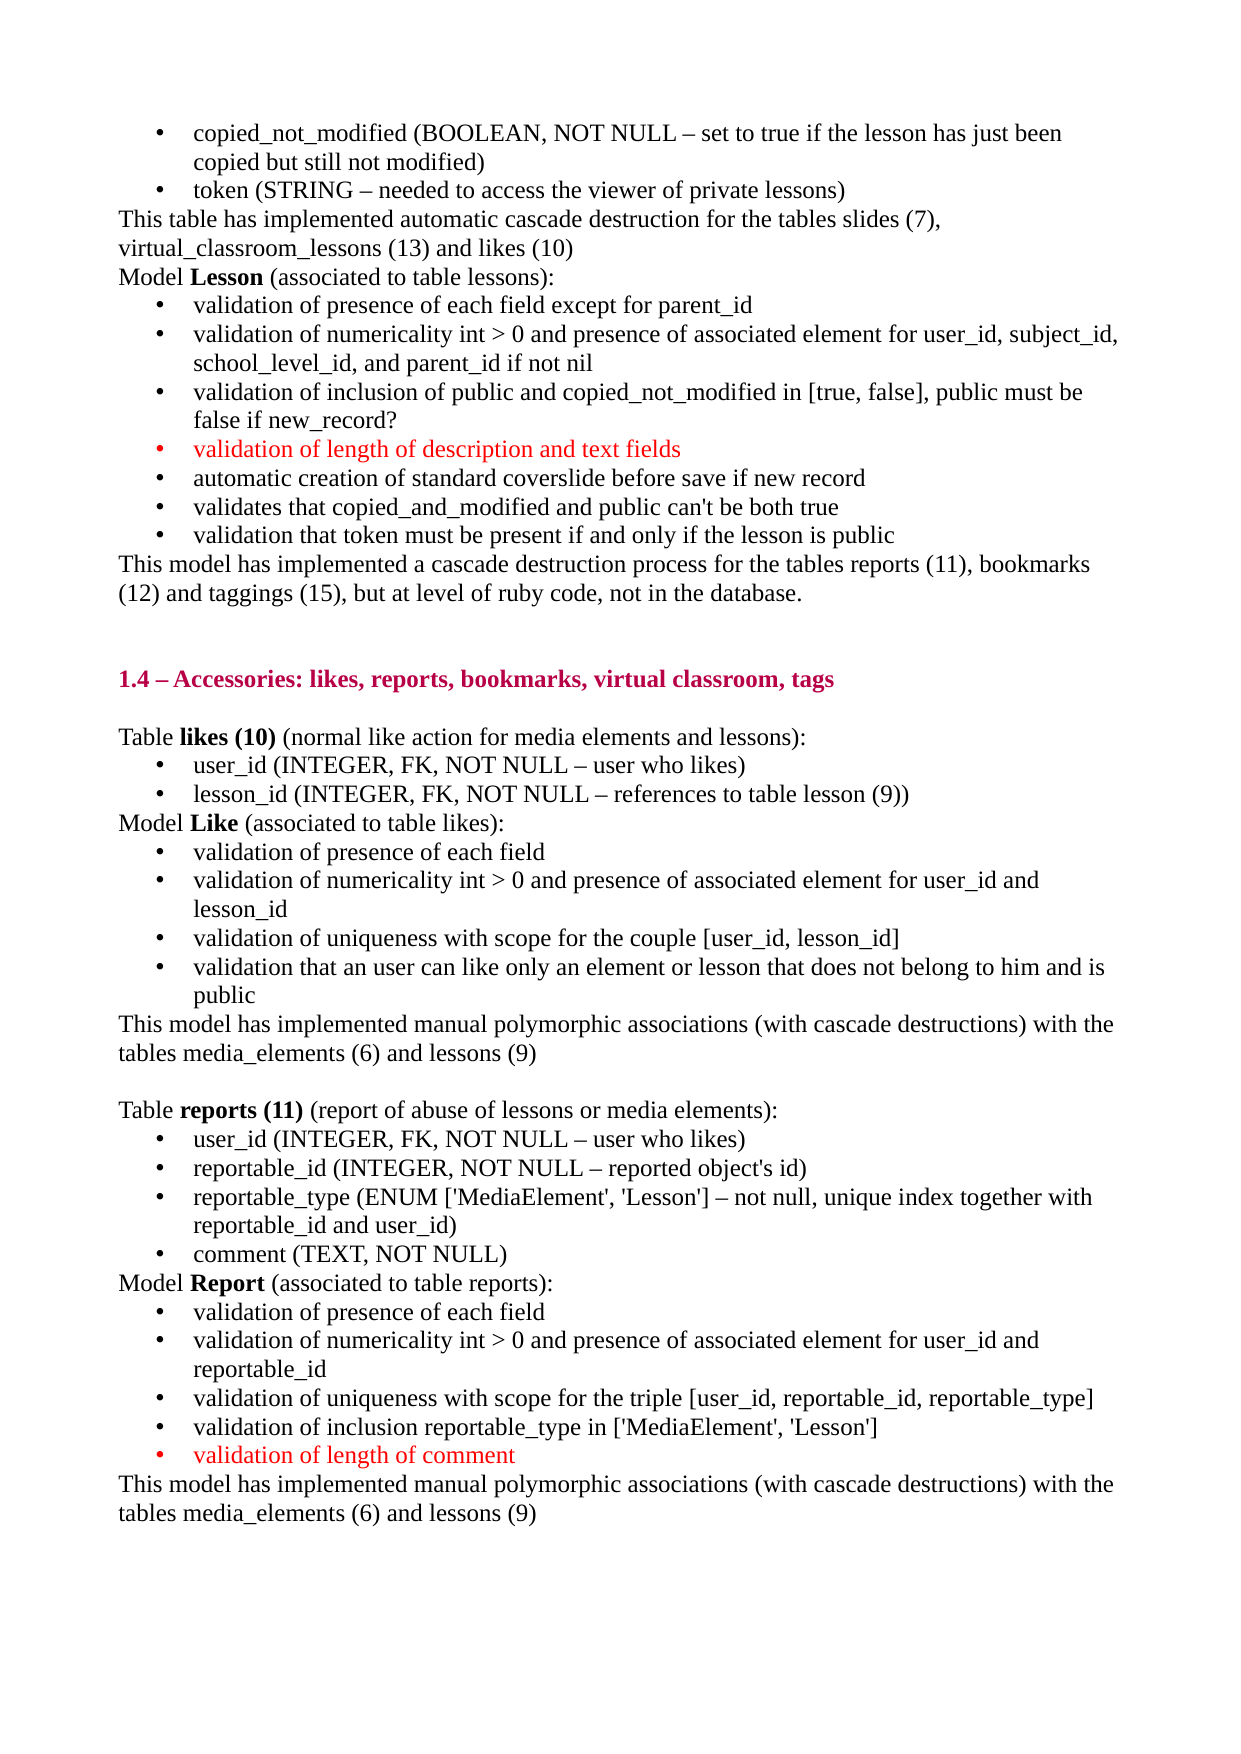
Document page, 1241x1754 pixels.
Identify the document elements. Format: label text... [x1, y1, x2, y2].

text This model has implemented manual polymorphic associations (with cascade destructions) with the tables media_elements (6) and lessons (9) [118, 1469, 1122, 1527]
list validation of presence of each field except for parent_id [156, 291, 1122, 319]
list user_id (INTEGER, FK, NOT NULL – user who likes) [156, 1124, 1122, 1153]
text This model has implemented manual polymorphic associations (with cascade destructions) with the tables media_elements (6) and lessons (9) [118, 1009, 1122, 1067]
text This table has implemented automatic cascade destruction for the tables slides (7), virtual_classroom_lessons (13) and likes (10) [118, 204, 1122, 262]
text This model has implemented a cascade destruction process for the tables reports (11), bookmarks (12) and taggings (15), but at level of ruby code, not in the database. [118, 549, 1122, 607]
list validation of length of description and text fields [156, 434, 1122, 463]
list lesson_id (INTEGER, FK, NOT NULL – references to table lesson (9)) [156, 779, 1122, 808]
list copied_not_modified (BOOLEAN, NOT NULL – set to true if the lesson has just been copied but still not modified) [156, 118, 1122, 176]
list validation of uniqueness with scope for the couple [user_id, lesson_id] [156, 923, 1122, 952]
text 1.4 – Accessories: likes, reports, bookmarks, virtual classroom, tags [118, 664, 1122, 693]
list validation of uniqueness with scope for the triple [user_id, reportable_id, reportable_type] [156, 1383, 1122, 1412]
list validation of length of comment [156, 1441, 1122, 1469]
list reportable_type (ENUM ['MediaElement', 'Lesson'] – not null, unique index together with reportable_id and user_id) [156, 1182, 1122, 1239]
list validation of presence of each field [156, 837, 1122, 866]
text Model Lesson (associated to table lessons): [118, 262, 1122, 291]
list reportable_id (INTEGER, NOT NULL – reported object's id) [156, 1153, 1122, 1182]
list validation of inclusion reportable_type in ['MediaElement', 'Lesson'] [156, 1412, 1122, 1441]
list comment (TEXT, NOT NULL) [156, 1239, 1122, 1268]
text Model Like (associated to table likes): [118, 808, 1122, 837]
list validates that copied_and_modified and public can't be both true [156, 492, 1122, 521]
text Table reports (11) (report of abuse of lessons or media elements): [118, 1096, 1122, 1124]
list validation that an user can like only an element or lesson that does not belong to him and is public [156, 952, 1122, 1009]
list validation that token must be present if and only if the lesson is public [156, 521, 1122, 549]
list user_id (INTEGER, FK, NOT NULL – user who likes) [156, 751, 1122, 779]
text Table likes (10) (normal like action for media elements and lessons): [118, 722, 1122, 751]
list validation of inclusion of public and copied_not_modified in [true, false], public must be false if new_record? [156, 377, 1122, 434]
list validation of numericality int > 0 and presence of associated element for user_id and reportable_id [156, 1326, 1122, 1383]
list automatic creation of standard coverslide before save if new record [156, 463, 1122, 492]
list validation of numericality int > 0 and presence of associated element for user_id, subject_id, school_level_id, and parent_id if not nil [156, 319, 1122, 377]
text Model Report (associated to table reports): [118, 1268, 1122, 1297]
list validation of presence of each field [156, 1297, 1122, 1326]
list validation of numericality int > 0 and presence of associated element for user_id and lesson_id [156, 866, 1122, 923]
list token (STRING – needed to access the viewer of private lessons) [156, 176, 1122, 204]
